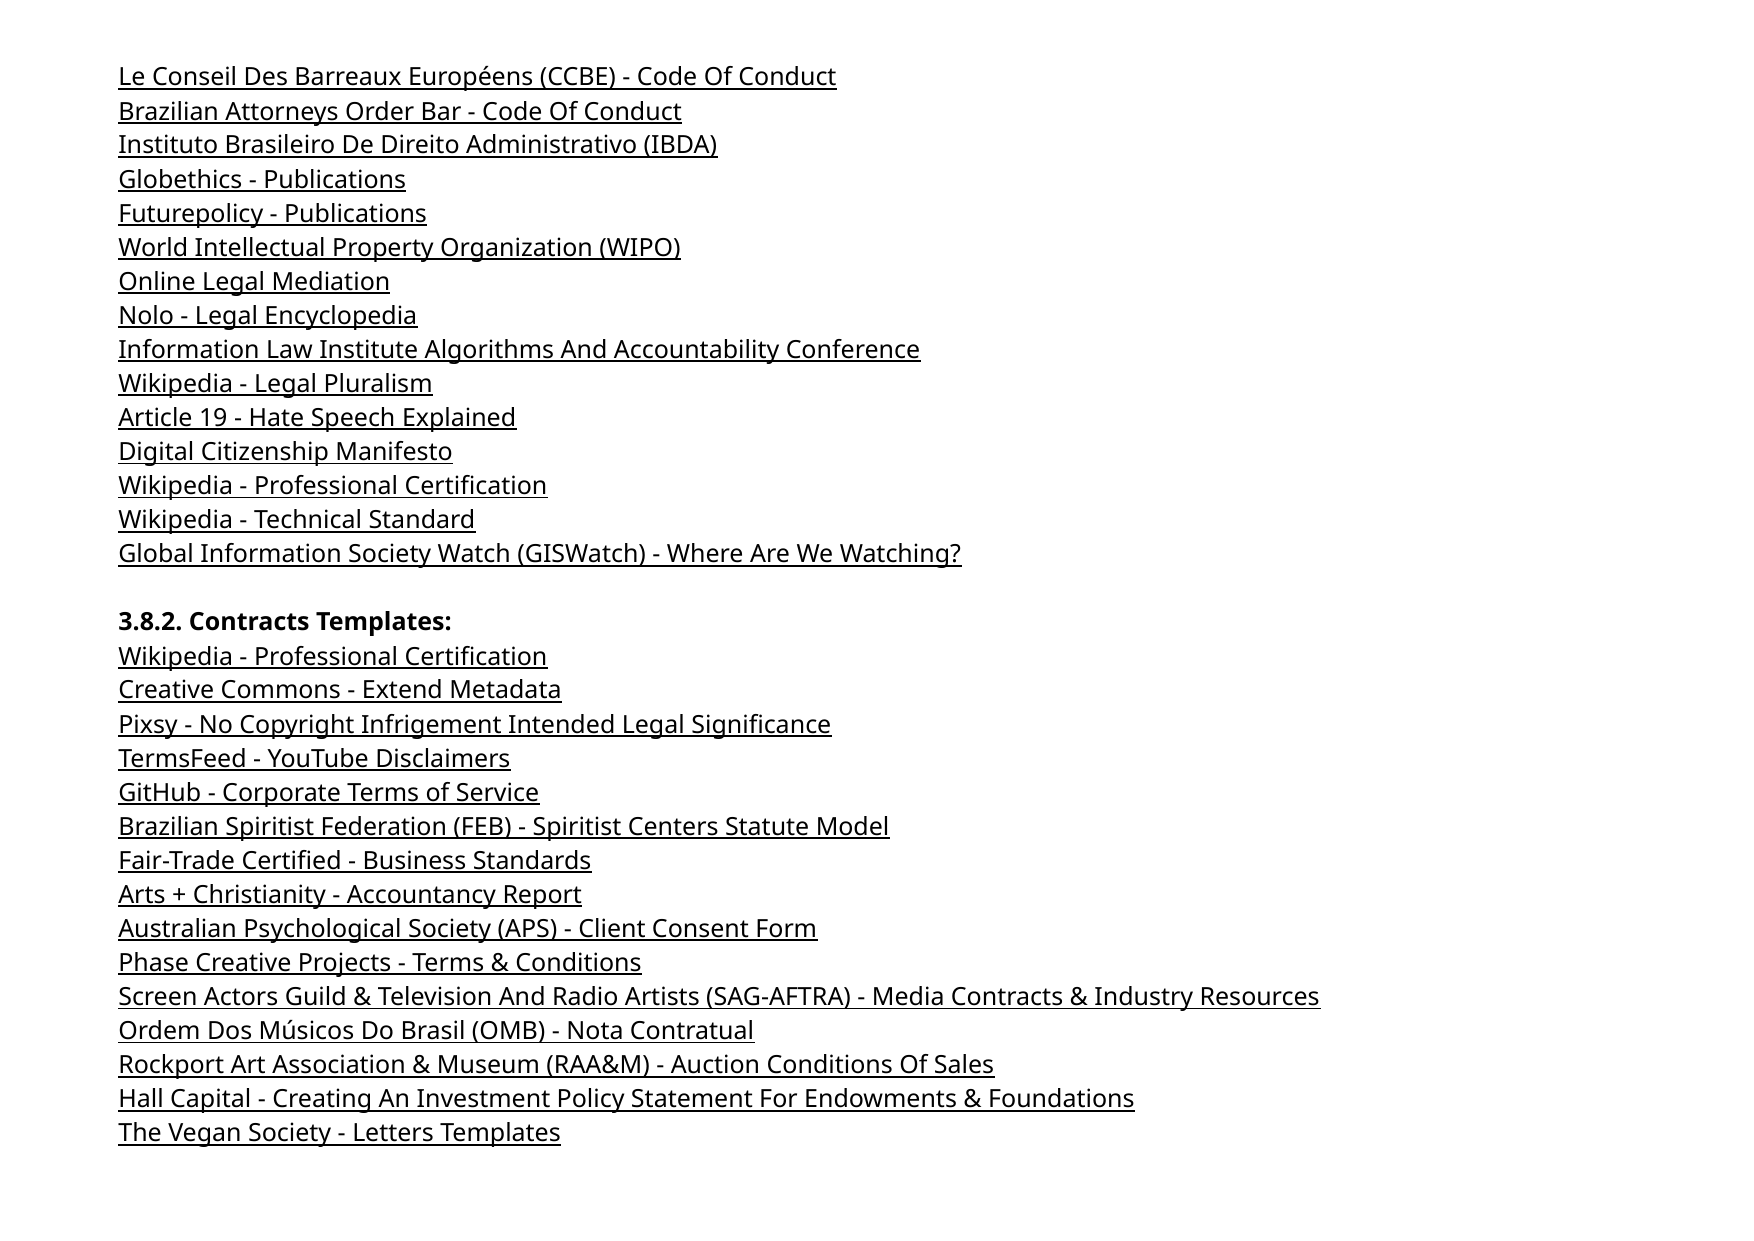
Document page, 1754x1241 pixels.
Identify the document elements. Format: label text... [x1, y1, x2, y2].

subtitle Ordem Dos Músicos Do Brasil (OMB) - Nota Contratual [118, 1013, 1695, 1047]
subtitle Online Legal Mediation [118, 263, 1695, 297]
subtitle GitHub - Corporate Terms of Service [118, 774, 1695, 808]
subtitle Australian Psychological Society (APS) - Client Consent Form [118, 911, 1695, 945]
subtitle Brazilian Attorneys Order Bar - Code Of Conduct [118, 93, 1695, 127]
subtitle TermsFeed - YouTube Disclaimers [118, 740, 1695, 774]
subtitle Wikipedia - Technical Standard [118, 502, 1695, 536]
subtitle Nolo - Legal Encyclopedia [118, 297, 1695, 332]
subtitle Le Conseil Des Barreaux Européens (CCBE) - Code Of Conduct [118, 59, 1695, 93]
subtitle Information Law Institute Algorithms And Accountability Conference [118, 332, 1695, 366]
subtitle Fair-Trade Certified - Business Standards [118, 842, 1695, 877]
subtitle Globethics - Publications [118, 161, 1695, 195]
subtitle World Intellectual Property Organization (WIPO) [118, 229, 1695, 263]
subtitle Instituto Brasileiro De Direito Administrativo (IBDA) [118, 127, 1695, 161]
subtitle Creative Commons - Extend Metadata [118, 672, 1695, 706]
subtitle Wikipedia - Professional Certification [118, 468, 1695, 502]
subtitle Futurepolicy - Publications [118, 195, 1695, 229]
subtitle Hall Capital - Creating An Investment Policy Statement For Endowments & Foundations [118, 1081, 1695, 1115]
subtitle Digital Citizenship Manifesto [118, 434, 1695, 468]
subtitle Wikipedia - Legal Pluralism [118, 366, 1695, 400]
subtitle Global Information Society Watch (GISWatch) - Where Are We Watching? [118, 536, 1695, 570]
subtitle 3.8.2. Contracts Templates: [118, 604, 1695, 638]
subtitle Phase Creative Projects - Terms & Conditions [118, 945, 1695, 979]
subtitle Brazilian Spiritist Federation (FEB) - Spiritist Centers Statute Model [118, 808, 1695, 842]
subtitle Pixsy - No Copyright Infrigement Intended Legal Significance [118, 706, 1695, 740]
subtitle Wikipedia - Professional Certification [118, 638, 1695, 672]
subtitle Arts + Christianity - Accountancy Report [118, 877, 1695, 911]
subtitle Rockport Art Association & Museum (RAA&M) - Auction Conditions Of Sales [118, 1047, 1695, 1081]
subtitle Article 19 - Hate Speech Explained [118, 400, 1695, 434]
subtitle The Vegan Society - Letters Templates [118, 1115, 1695, 1149]
subtitle Screen Actors Guild & Television And Radio Artists (SAG-AFTRA) - Media Contracts & Industry Resources [118, 979, 1695, 1013]
